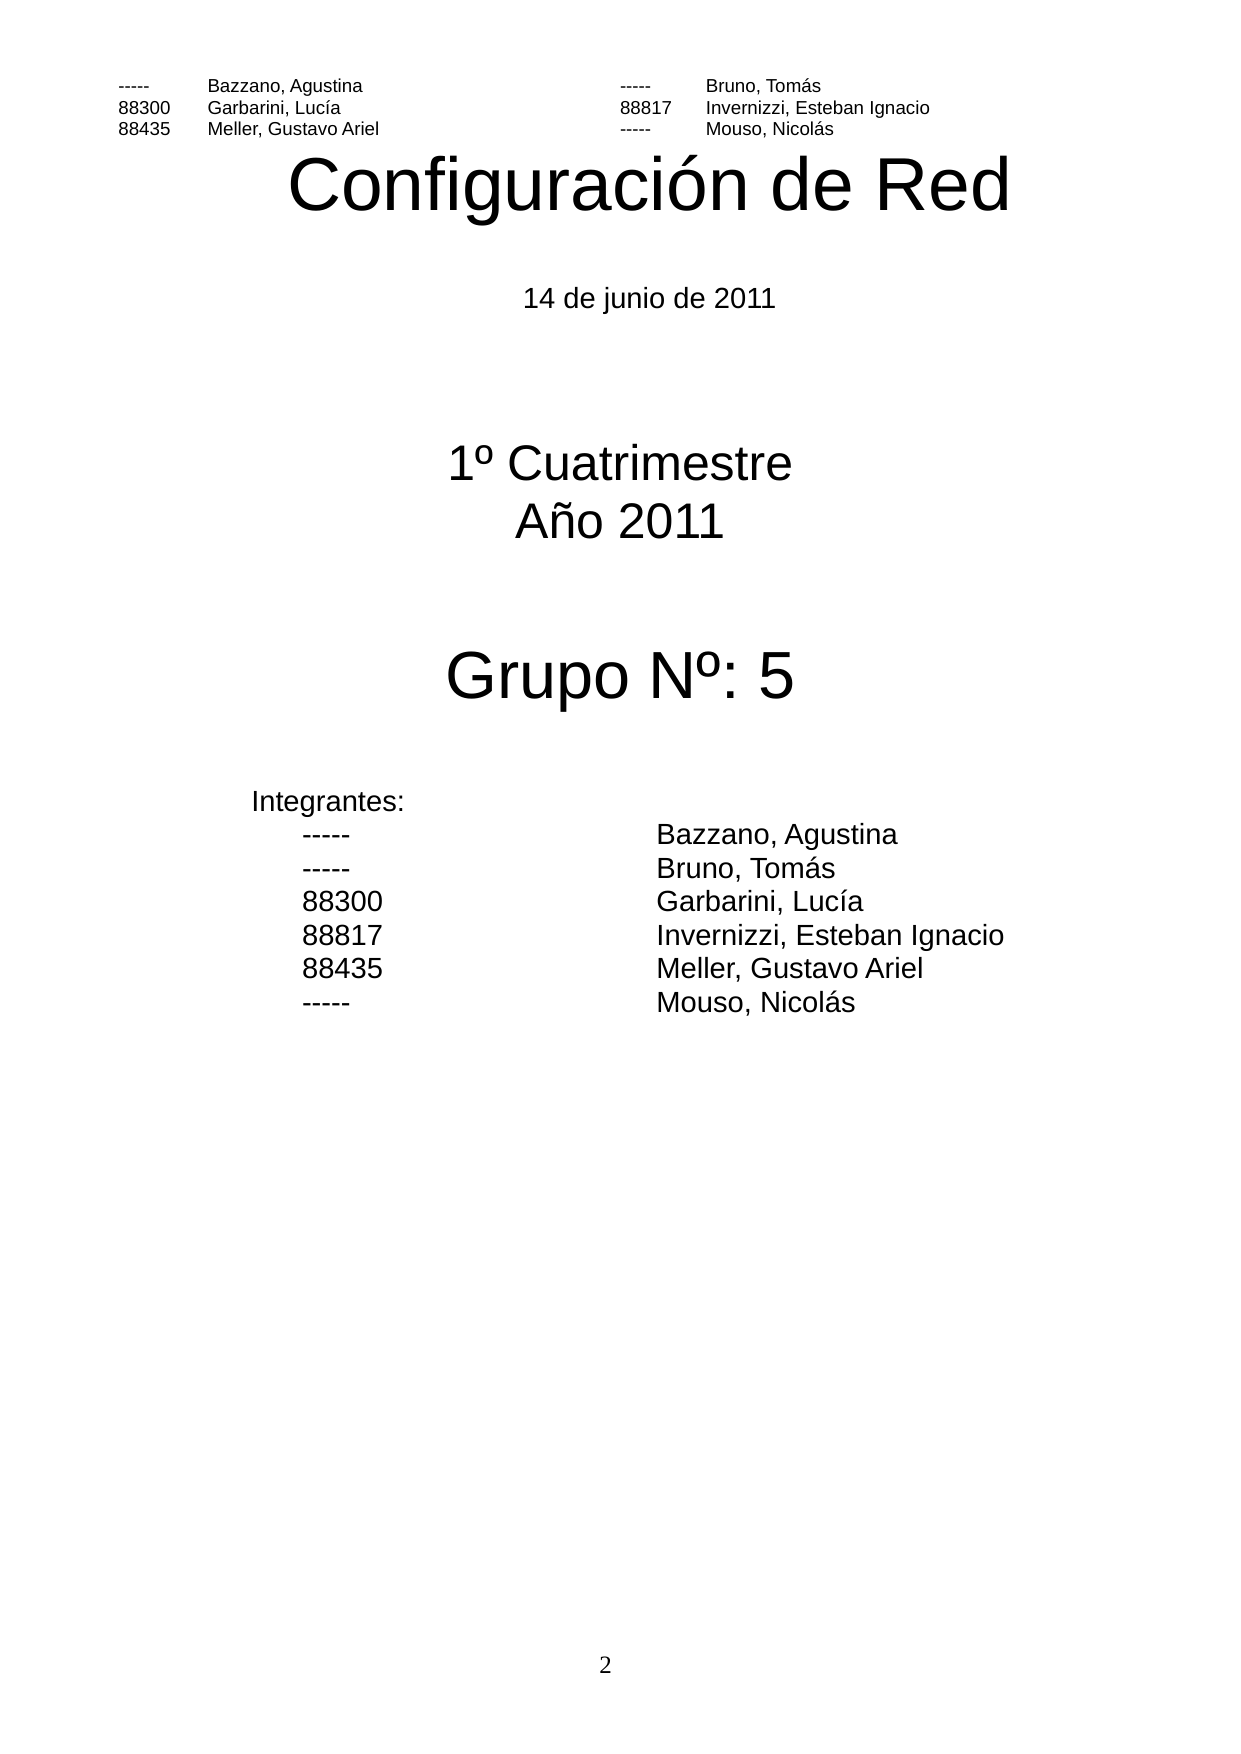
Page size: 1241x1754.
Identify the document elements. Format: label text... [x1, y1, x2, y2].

text Configuración de Red [118, 140, 1122, 226]
text Grupo Nº: 5 [118, 636, 1122, 713]
text 88300 Garbarini, Lucía 88817 Invernizzi, Esteban Ignacio [302, 884, 1122, 952]
text 88435 Meller, Gustavo Ariel [302, 952, 1122, 985]
text ----- Bazzano, Agustina ----- Bruno, Tomás [302, 817, 1122, 884]
text Integrantes: [251, 784, 1122, 817]
text ----- Mouso, Nicolás [302, 985, 1122, 1019]
text 14 de junio de 2011 [118, 281, 1122, 315]
text 1º Cuatrimestre Año 2011 [118, 434, 1122, 549]
